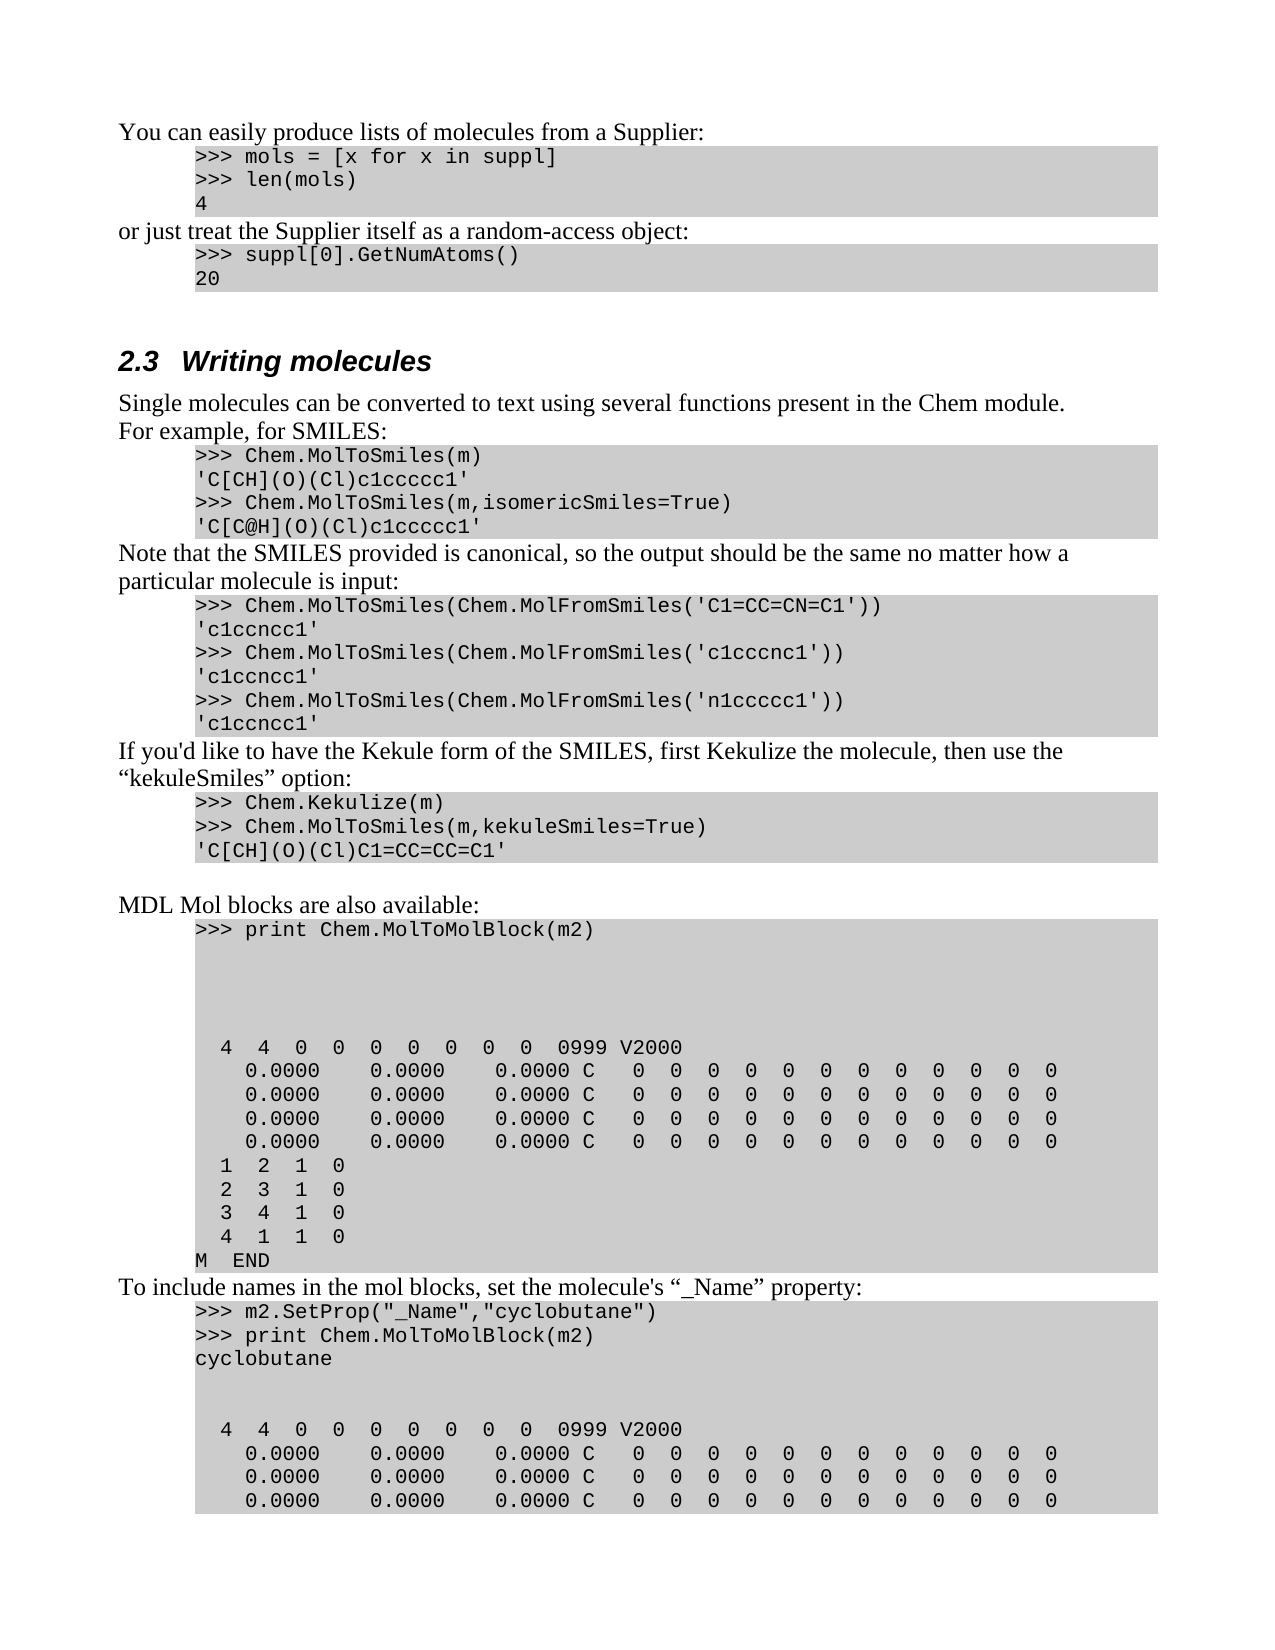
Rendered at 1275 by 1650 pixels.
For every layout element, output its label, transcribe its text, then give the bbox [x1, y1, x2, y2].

text 0.0000 0.0000 0.0000 C 0 0 0 0 0 0 0 0 0 0 0 0 [195, 1108, 1158, 1131]
text >>> print Chem.MolToMolBlock(m2) [195, 1325, 1158, 1348]
text 'c1ccncc1' [195, 713, 1158, 737]
text 0.0000 0.0000 0.0000 C 0 0 0 0 0 0 0 0 0 0 0 0 [195, 1084, 1158, 1108]
text >>> Chem.Kekulize(m) [195, 792, 1158, 816]
text 0.0000 0.0000 0.0000 C 0 0 0 0 0 0 0 0 0 0 0 0 [195, 1061, 1158, 1084]
subtitle Writing molecules [118, 344, 1157, 377]
text >>> mols = [x for x in suppl] [195, 146, 1158, 169]
text cyclobutane [195, 1348, 1158, 1372]
text MDL Mol blocks are also available: [118, 891, 1157, 919]
text 3 4 1 0 [195, 1202, 1158, 1226]
text >>> Chem.MolToSmiles(Chem.MolFromSmiles('n1ccccc1')) [195, 689, 1158, 713]
text >>> print Chem.MolToMolBlock(m2) [195, 919, 1158, 942]
text 'C[CH](O)(Cl)c1ccccc1' [195, 469, 1158, 492]
text 'C[C@H](O)(Cl)c1ccccc1' [195, 516, 1158, 539]
text or just treat the Supplier itself as a random-access object: [118, 217, 1157, 244]
text >>> m2.SetProp("_Name","cyclobutane") [195, 1301, 1158, 1325]
text 4 1 1 0 [195, 1226, 1158, 1250]
text 'c1ccncc1' [195, 619, 1158, 642]
text 0.0000 0.0000 0.0000 C 0 0 0 0 0 0 0 0 0 0 0 0 [195, 1131, 1158, 1155]
text 0.0000 0.0000 0.0000 C 0 0 0 0 0 0 0 0 0 0 0 0 [195, 1467, 1158, 1490]
text For example, for SMILES: [118, 417, 1157, 445]
text >>> Chem.MolToSmiles(m,kekuleSmiles=True) [195, 816, 1158, 839]
text 4 [195, 193, 1158, 217]
text 2 3 1 0 [195, 1179, 1158, 1202]
text Note that the SMILES provided is canonical, so the output should be the same no matter how a particular molecule is input: [118, 539, 1157, 595]
text 20 [195, 268, 1158, 292]
text >>> Chem.MolToSmiles(Chem.MolFromSmiles('C1=CC=CN=C1')) [195, 595, 1158, 619]
text Single molecules can be converted to text using several functions present in the Chem module. [118, 389, 1157, 417]
text >>> Chem.MolToSmiles(m) [195, 445, 1158, 469]
text 'C[CH](O)(Cl)C1=CC=CC=C1' [195, 839, 1158, 863]
text 0.0000 0.0000 0.0000 C 0 0 0 0 0 0 0 0 0 0 0 0 [195, 1443, 1158, 1467]
text If you'd like to have the Kekule form of the SMILES, first Kekulize the molecule, then use the “kekuleSmiles” option: [118, 737, 1157, 792]
text M END [195, 1250, 1158, 1273]
text 4 4 0 0 0 0 0 0 0 0999 V2000 [195, 1419, 1158, 1443]
text You can easily produce lists of molecules from a Supplier: [118, 118, 1157, 146]
text >>> Chem.MolToSmiles(m,isomericSmiles=True) [195, 492, 1158, 516]
text 4 4 0 0 0 0 0 0 0 0999 V2000 [195, 1037, 1158, 1061]
text 0.0000 0.0000 0.0000 C 0 0 0 0 0 0 0 0 0 0 0 0 [195, 1490, 1158, 1514]
text >>> suppl[0].GetNumAtoms() [195, 244, 1158, 268]
text >>> len(mols) [195, 169, 1158, 193]
text 1 2 1 0 [195, 1155, 1158, 1179]
text 'c1ccncc1' [195, 666, 1158, 689]
text To include names in the mol blocks, set the molecule's “_Name” property: [118, 1273, 1157, 1301]
text >>> Chem.MolToSmiles(Chem.MolFromSmiles('c1cccnc1')) [195, 642, 1158, 666]
